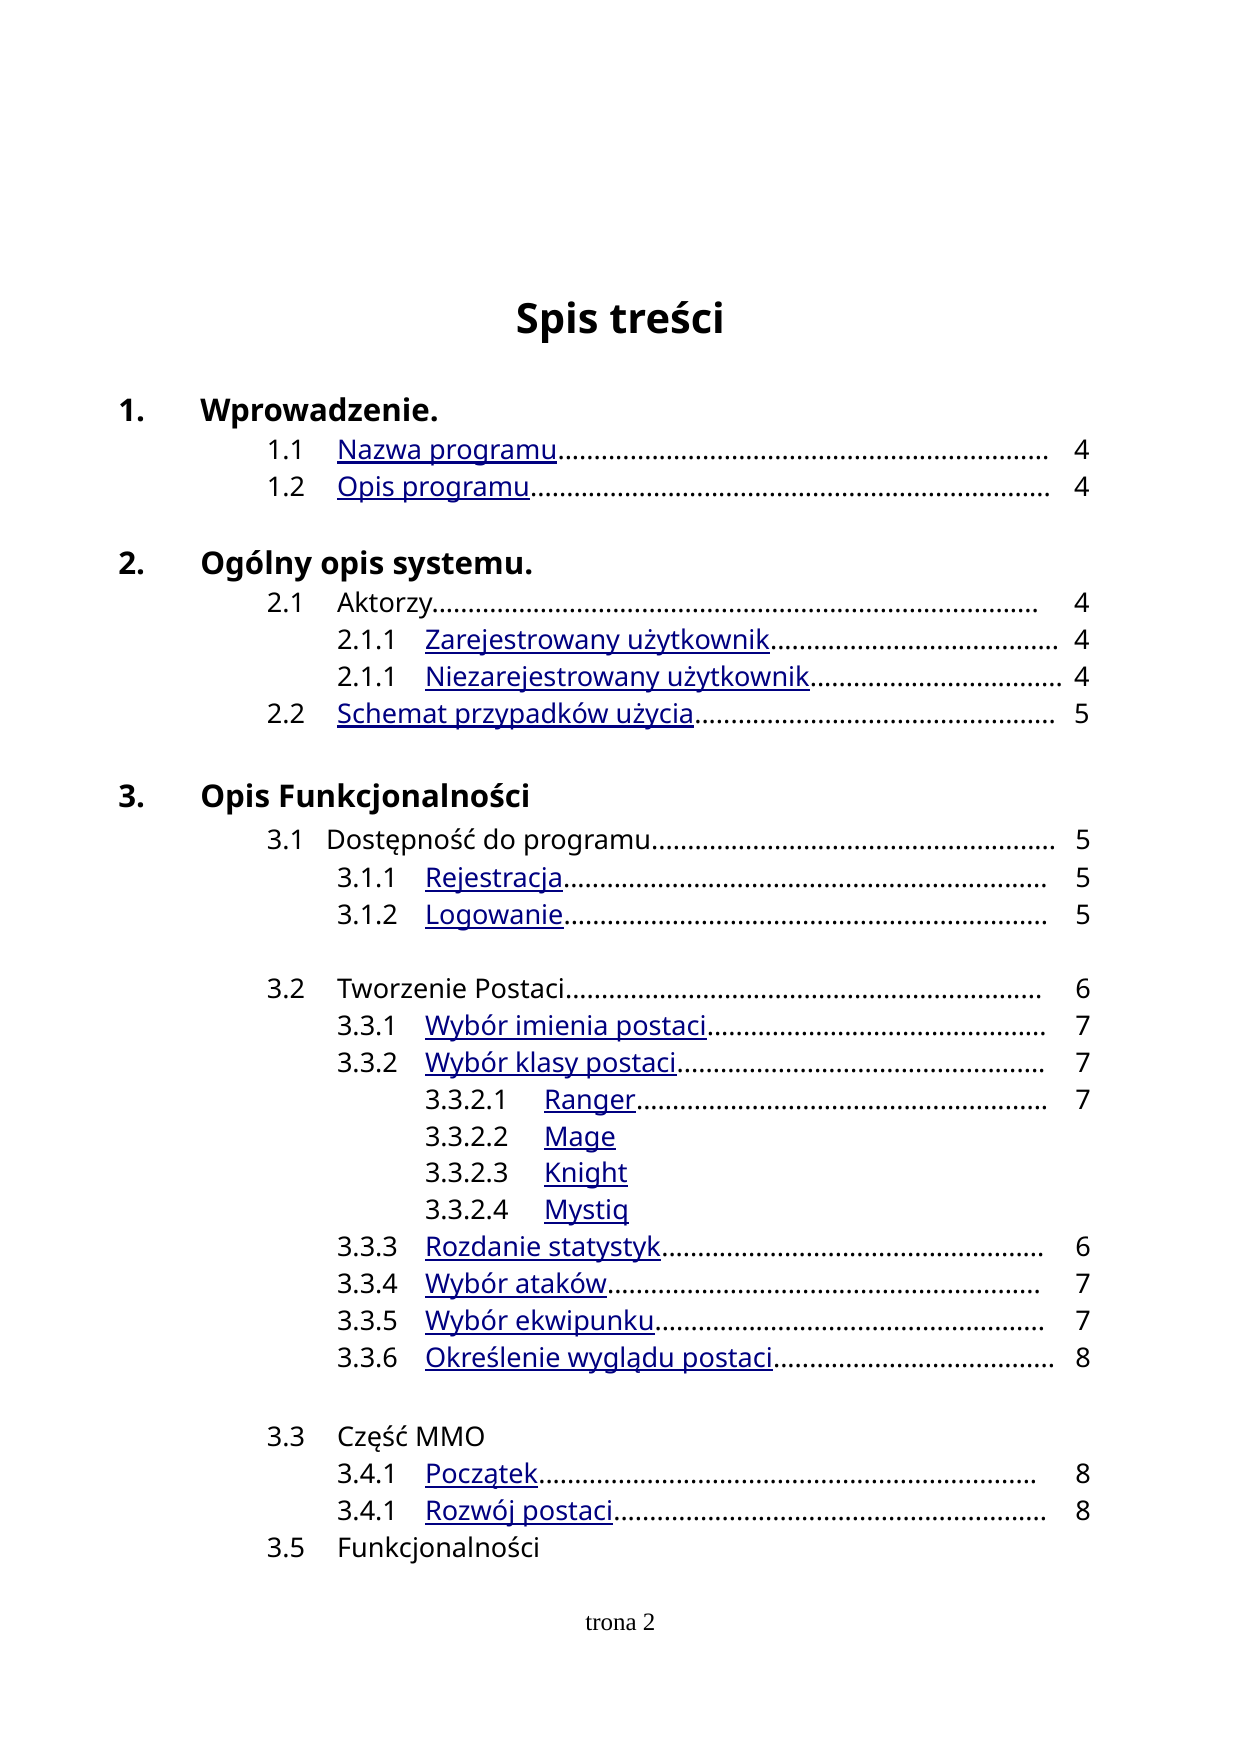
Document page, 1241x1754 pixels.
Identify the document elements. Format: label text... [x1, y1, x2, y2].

text 3.5 Funkcjonalności [118, 1528, 1122, 1565]
text 3.4.1 Początek..................................................................... 8 [118, 1455, 1122, 1492]
text 2.2 Schemat przypadków użycia.................................................. 5 [118, 694, 1122, 731]
text 3. Opis Funkcjonalności [118, 774, 1122, 816]
text 3.3.1 Wybór imienia postaci............................................... 7 [118, 1006, 1122, 1043]
text 3.1.2 Logowanie................................................................... 5 3.2 Tworzenie Postaci.................................................................. 6 [118, 896, 1122, 1006]
text 2.1.1 Niezarejestrowany użytkownik................................... 4 [118, 657, 1122, 694]
text 3.3.3 Rozdanie statystyk..................................................... 6 3.3.4 Wybór ataków............................................................ 7 3.3.5 Wybór ekwipunku...................................................... 7 3.3.6 Określenie wyglądu postaci....................................... 8 [118, 1228, 1122, 1418]
text 3.1.1 Rejestracja................................................................... 5 [118, 859, 1122, 896]
text 2.1 Aktorzy.................................................................................... 4 [118, 584, 1122, 621]
text 1.1 Nazwa programu.................................................................... 4 1.2 Opis programu........................................................................ 4 [118, 430, 1122, 504]
text 3.3.2.1 Ranger......................................................... 7 3.3.2.2 Mage 3.3.2.3 Knight 3.3.2.4 Mystiq [118, 1080, 1122, 1228]
text Spis treści [118, 288, 1122, 345]
text 3.3.2 Wybór klasy postaci................................................... 7 [118, 1043, 1122, 1080]
text 3.3 Część MMO [118, 1418, 1122, 1455]
text 1. Wprowadzenie. [118, 388, 1122, 430]
text 3.1 Dostępność do programu........................................................ 5 [118, 816, 1122, 859]
text 2.1.1 Zarejestrowany użytkownik........................................ 4 [118, 621, 1122, 657]
text 2. Ogólny opis systemu. [118, 541, 1122, 584]
text 3.4.1 Rozwój postaci............................................................ 8 [118, 1492, 1122, 1528]
